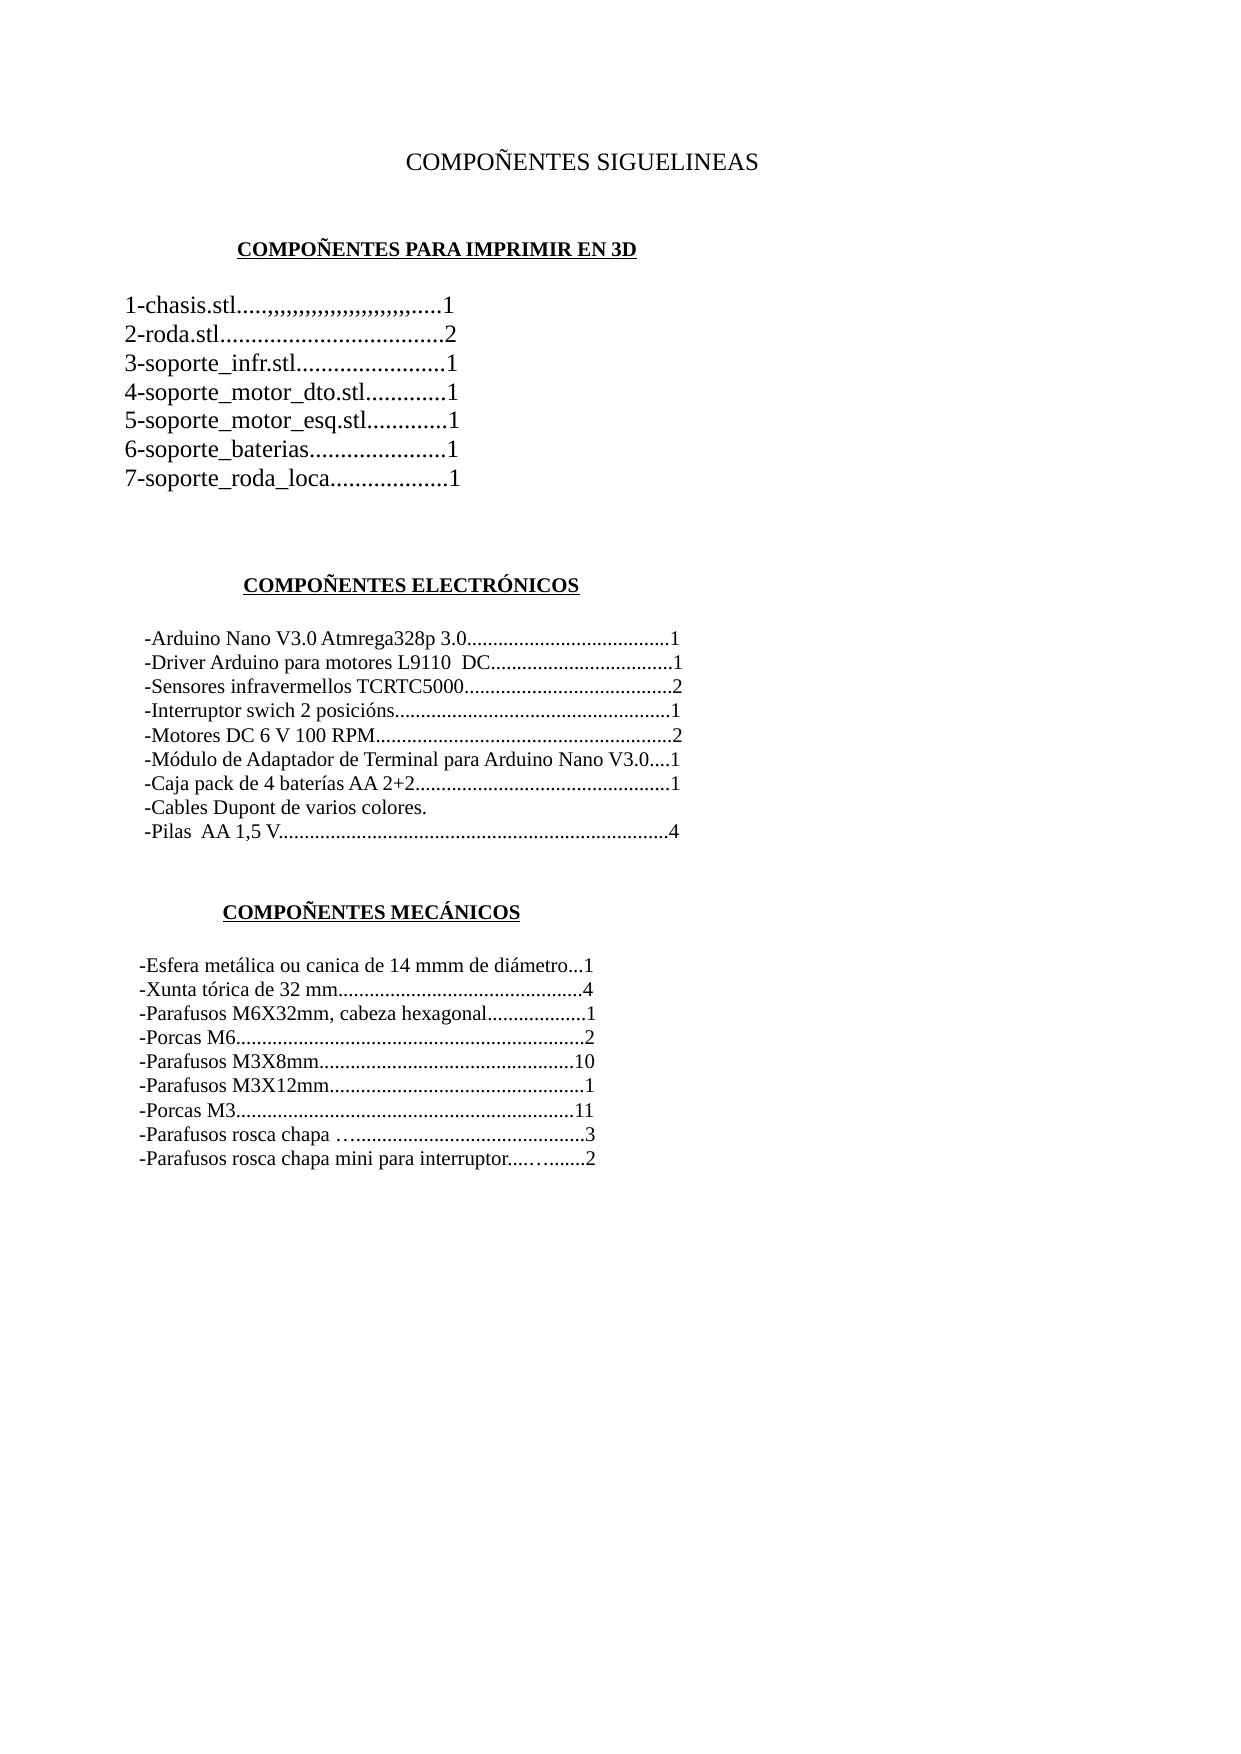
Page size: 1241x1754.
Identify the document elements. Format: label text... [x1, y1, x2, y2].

text -Parafusos M6X32mm, cabeza hexagonal...................1 [118, 1001, 1122, 1025]
text -Parafusos rosca chapa …............................................3 [118, 1122, 1122, 1146]
text -Porcas M3.................................................................11 [118, 1097, 1122, 1122]
text -Driver Arduino para motores L9110 DC...................................1 [118, 650, 1122, 674]
text -Sensores infravermellos TCRTC5000........................................2 [118, 674, 1122, 698]
text -Parafusos M3X8mm.................................................10 [118, 1049, 1122, 1073]
text COMPOÑENTES PARA IMPRIMIR EN 3D [118, 233, 1122, 262]
text COMPOÑENTES MECÁNICOS [118, 900, 1122, 924]
text -Xunta tórica de 32 mm...............................................4 [118, 977, 1122, 1001]
text 7-soporte_roda_loca...................1 [118, 463, 1122, 492]
text -Parafusos rosca chapa mini para interruptor....….......2 [118, 1146, 1122, 1170]
text 2-roda.stl....................................2 [118, 319, 1122, 348]
text -Cables Dupont de varios colores. [118, 795, 1122, 819]
text 4-soporte_motor_dto.stl.............1 [118, 377, 1122, 406]
text -Caja pack de 4 baterías AA 2+2.................................................1 [118, 771, 1122, 795]
text -Motores DC 6 V 100 RPM.........................................................2 [118, 722, 1122, 747]
text -Interruptor swich 2 posicións.....................................................1 [118, 698, 1122, 722]
text -Arduino Nano V3.0 Atmrega328p 3.0.......................................1 [118, 626, 1122, 650]
text COMPOÑENTES ELECTRÓNICOS [118, 573, 1122, 597]
text -Porcas M6...................................................................2 [118, 1025, 1122, 1049]
text -Módulo de Adaptador de Terminal para Arduino Nano V3.0....1 [118, 747, 1122, 771]
text 6-soporte_baterias......................1 [118, 434, 1122, 463]
text COMPOÑENTES SIGUELINEAS [118, 147, 1122, 176]
text 1-chasis.stl.....,,,,,,,,,,,,,,,,,,,,,,,.....1 [118, 291, 1122, 319]
text 5-soporte_motor_esq.stl.............1 [118, 406, 1122, 434]
text 3-soporte_infr.stl........................1 [118, 348, 1122, 377]
text -Parafusos M3X12mm.................................................1 [118, 1073, 1122, 1097]
text -Pilas AA 1,5 V...........................................................................4 [118, 819, 1122, 843]
text -Esfera metálica ou canica de 14 mmm de diámetro...1 [118, 953, 1122, 977]
